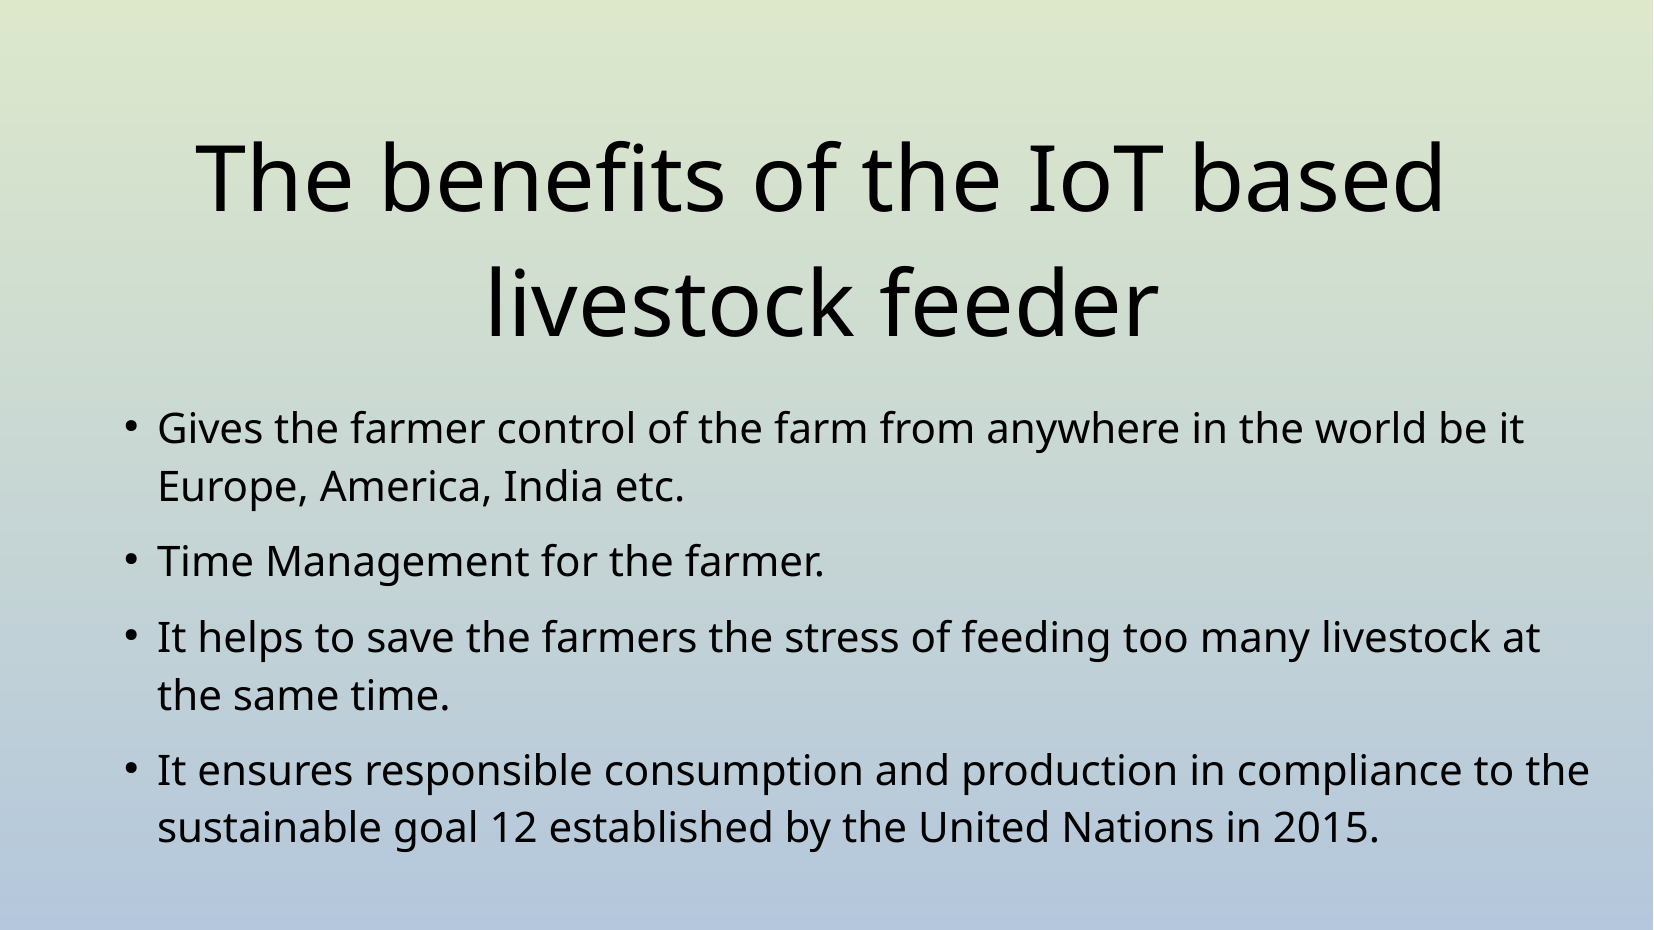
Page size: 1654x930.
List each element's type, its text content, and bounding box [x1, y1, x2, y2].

title The benefits of the IoT based livestock feeder [112, 14, 1533, 323]
list Gives the farmer control of the farm from anywhere in the world be it Europe, America, India etc. Time Management for the farmer. It helps to save the farmers the stress of feeding too many livestock at the same time. It ensures responsible consumption and production in compliance to the sustainable goal 12 established by the United Nations in 2015. [112, 323, 1601, 863]
